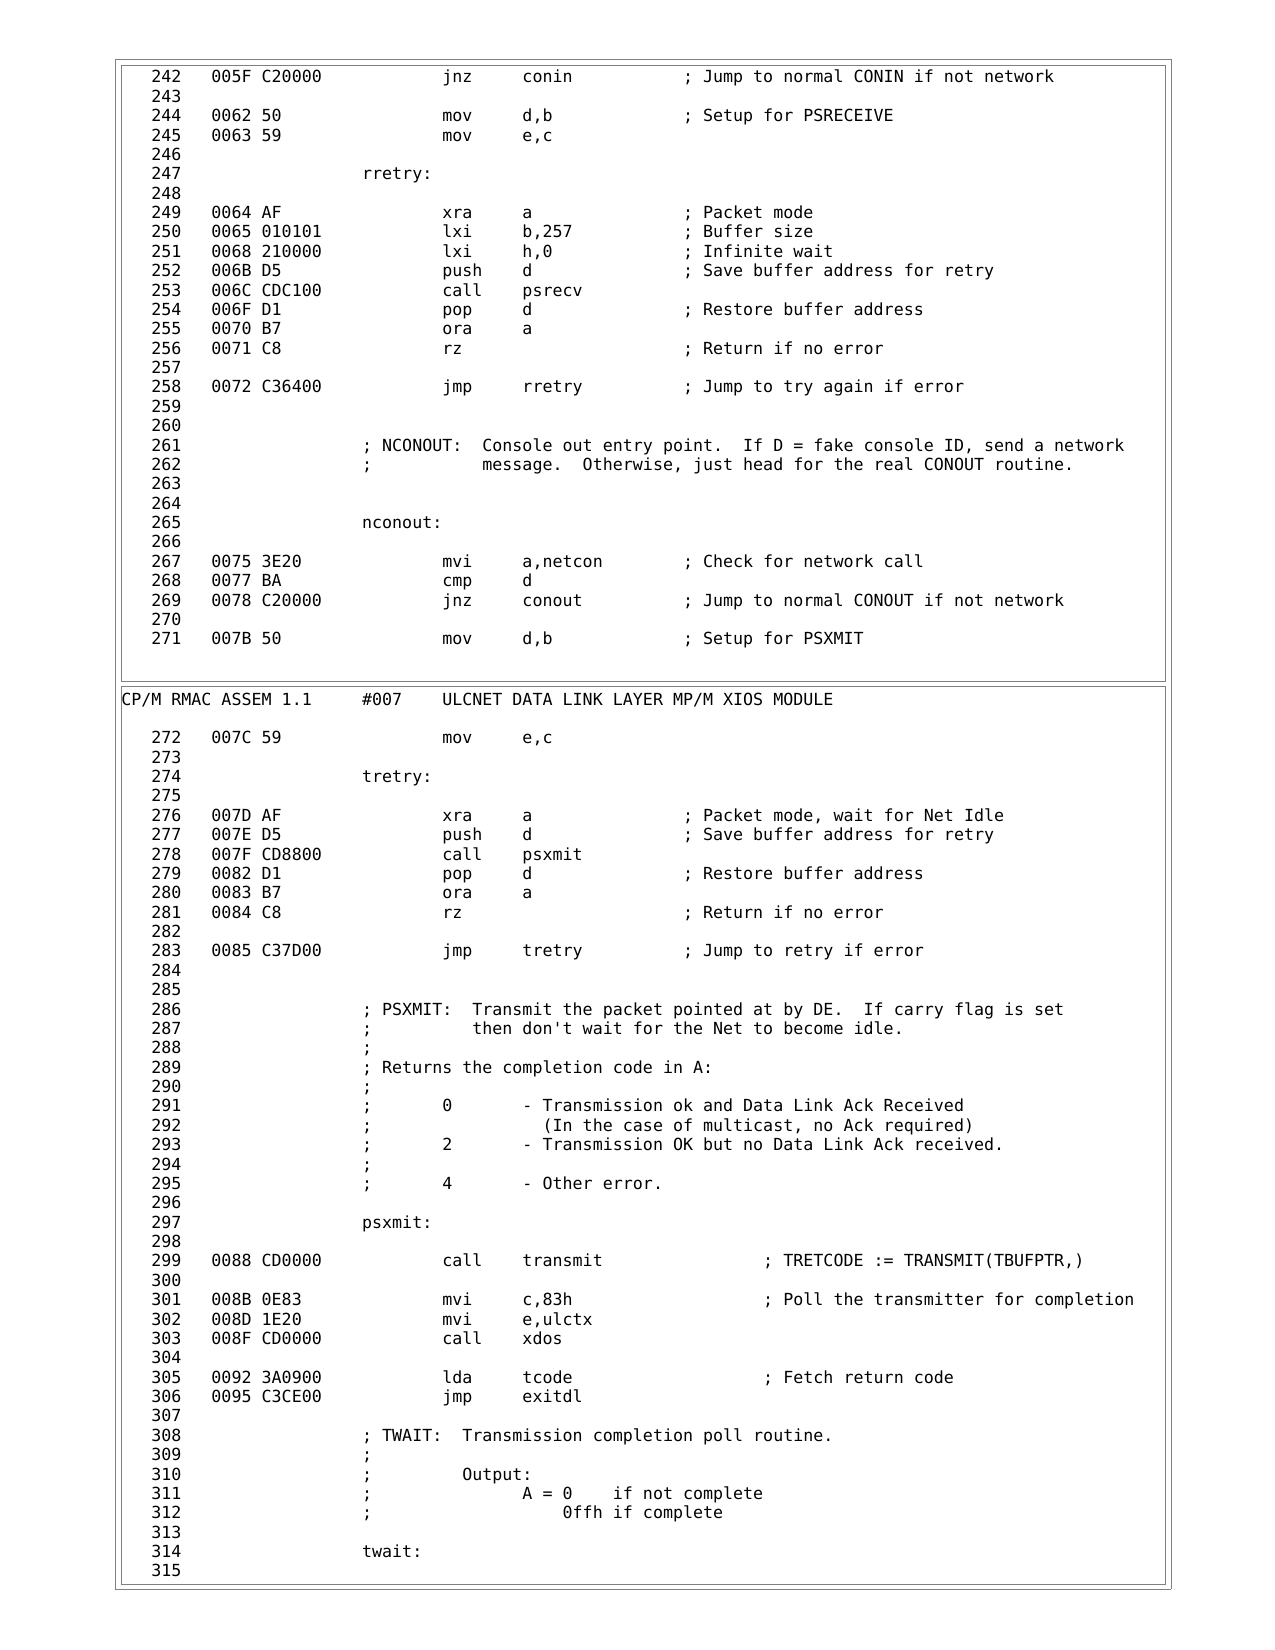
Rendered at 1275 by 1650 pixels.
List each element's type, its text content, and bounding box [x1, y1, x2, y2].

table_cell 242 005F C20000 jnz conin ; Jump to normal CONIN if not network 243 244 0062 50 mov d,b ; Setup for PSRECEIVE 245 0063 59 mov e,c 246 247 rretry: 248 249 0064 AF xra a ; Packet mode 250 0065 010101 lxi b,257 ; Buffer size 251 0068 210000 lxi h,0 ; Infinite wait 252 006B D5 push d ; Save buffer address for retry 253 006C CDC100 call psrecv 254 006F D1 pop d ; Restore buffer address 255 0070 B7 ora a 256 0071 C8 rz ; Return if no error 257 258 0072 C36400 jmp rretry ; Jump to try again if error 259 260 261 ; NCONOUT: Console out entry point. If D = fake console ID, send a network 262 ; message. Otherwise, just head for the real CONOUT routine. 263 264 265 nconout: 266 267 0075 3E20 mvi a,netcon ; Check for network call 268 0077 BA cmp d 269 0078 C20000 jnz conout ; Jump to normal CONOUT if not network 270 271 007B 50 mov d,b ; Setup for PSXMIT [118, 60, 1168, 681]
table_cell CP/M RMAC ASSEM 1.1 #007 ULCNET DATA LINK LAYER MP/M XIOS MODULE 272 007C 59 mov e,c 273 274 tretry: 275 276 007D AF xra a ; Packet mode, wait for Net Idle 277 007E D5 push d ; Save buffer address for retry 278 007F CD8800 call psxmit 279 0082 D1 pop d ; Restore buffer address 280 0083 B7 ora a 281 0084 C8 rz ; Return if no error 282 283 0085 C37D00 jmp tretry ; Jump to retry if error 284 285 286 ; PSXMIT: Transmit the packet pointed at by DE. If carry flag is set 287 ; then don't wait for the Net to become idle. 288 ; 289 ; Returns the completion code in A: 290 ; 291 ; 0 - Transmission ok and Data Link Ack Received 292 ; (In the case of multicast, no Ack required) 293 ; 2 - Transmission OK but no Data Link Ack received. 294 ; 295 ; 4 - Other error. 296 297 psxmit: 298 299 0088 CD0000 call transmit ; TRETCODE := TRANSMIT(TBUFPTR,) 300 301 008B 0E83 mvi c,83h ; Poll the transmitter for completion 302 008D 1E20 mvi e,ulctx 303 008F CD0000 call xdos 304 305 0092 3A0900 lda tcode ; Fetch return code 306 0095 C3CE00 jmp exitdl 307 308 ; TWAIT: Transmission completion poll routine. 309 ; 310 ; Output: 311 ; A = 0 if not complete 312 ; 0ffh if complete 313 314 twait: 315 [118, 681, 1168, 1583]
